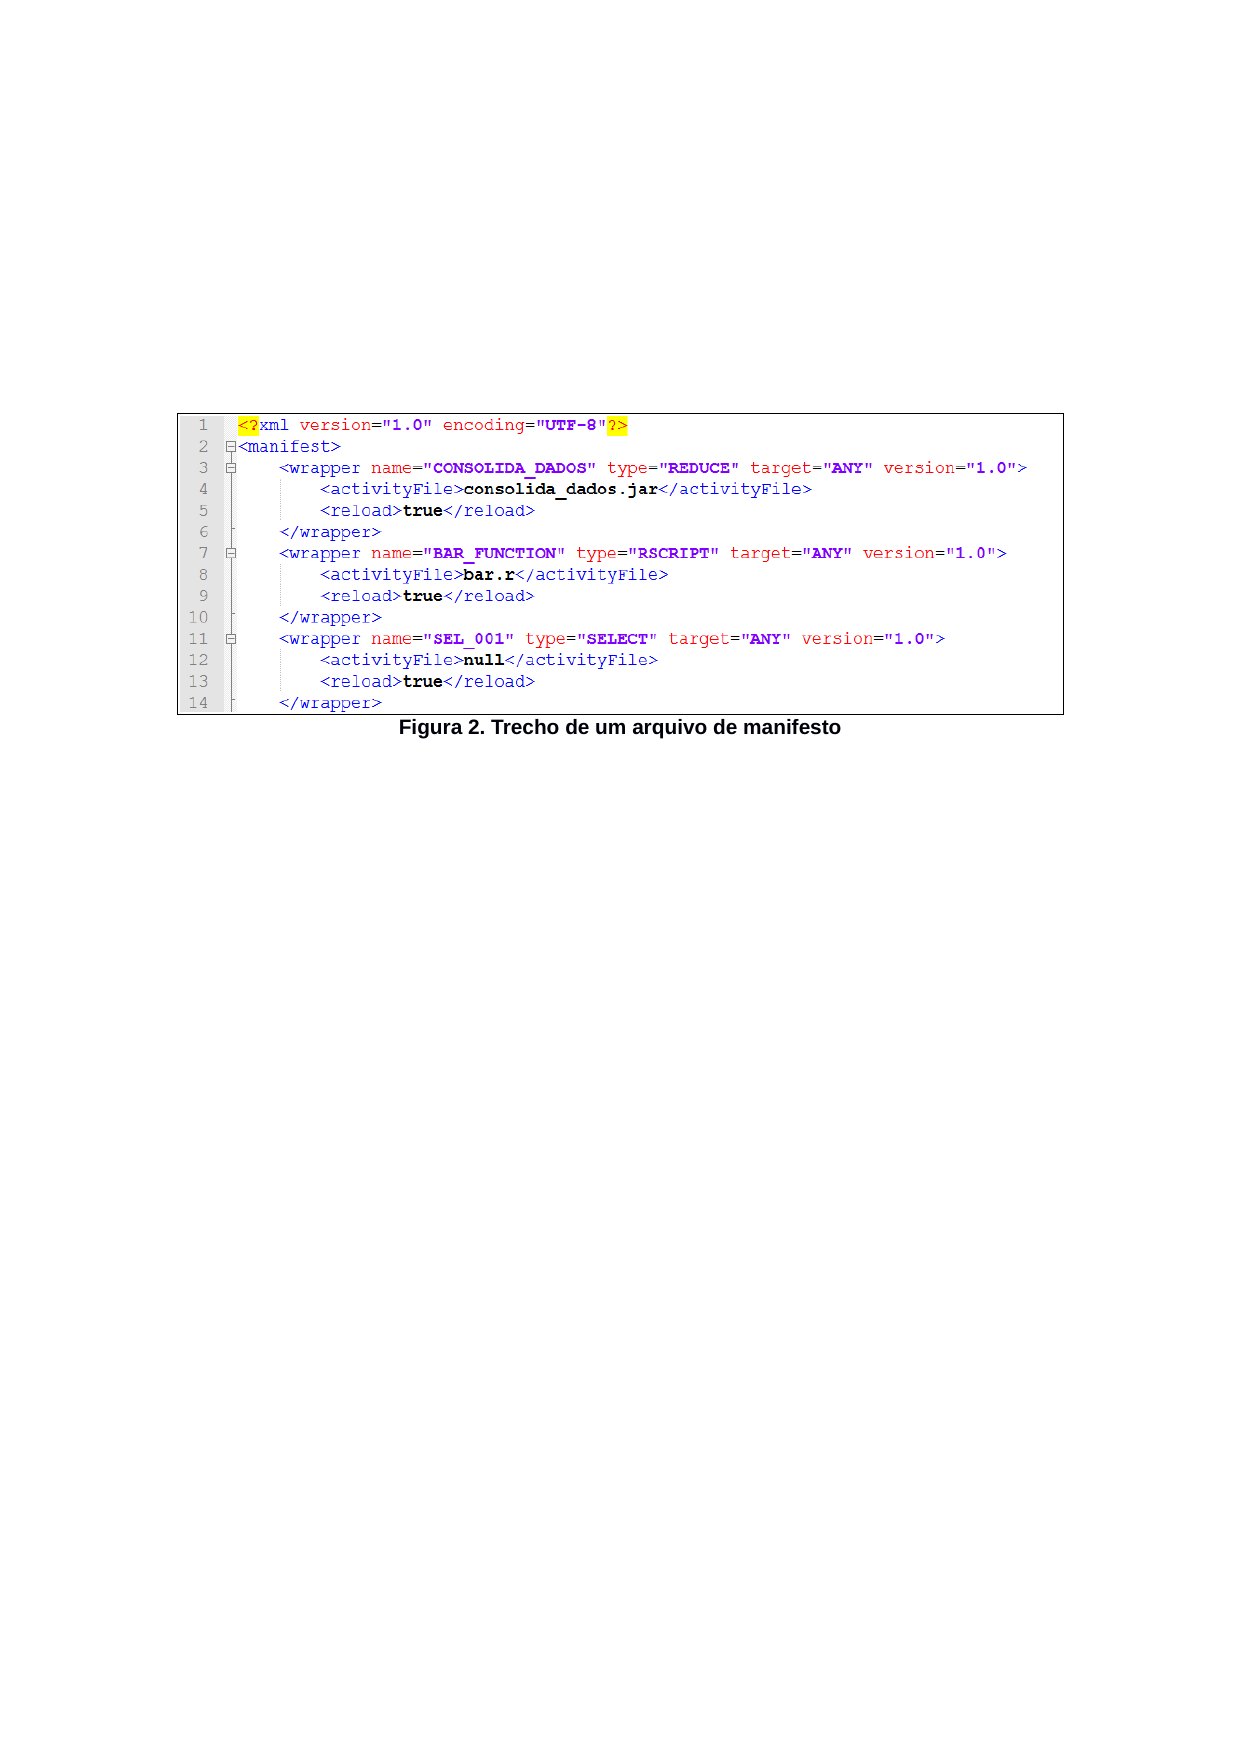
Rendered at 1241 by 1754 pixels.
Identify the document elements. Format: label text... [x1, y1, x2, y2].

text [178, 414, 1063, 714]
text Figura 2. Trecho de um arquivo de manifesto [224, 715, 1016, 738]
